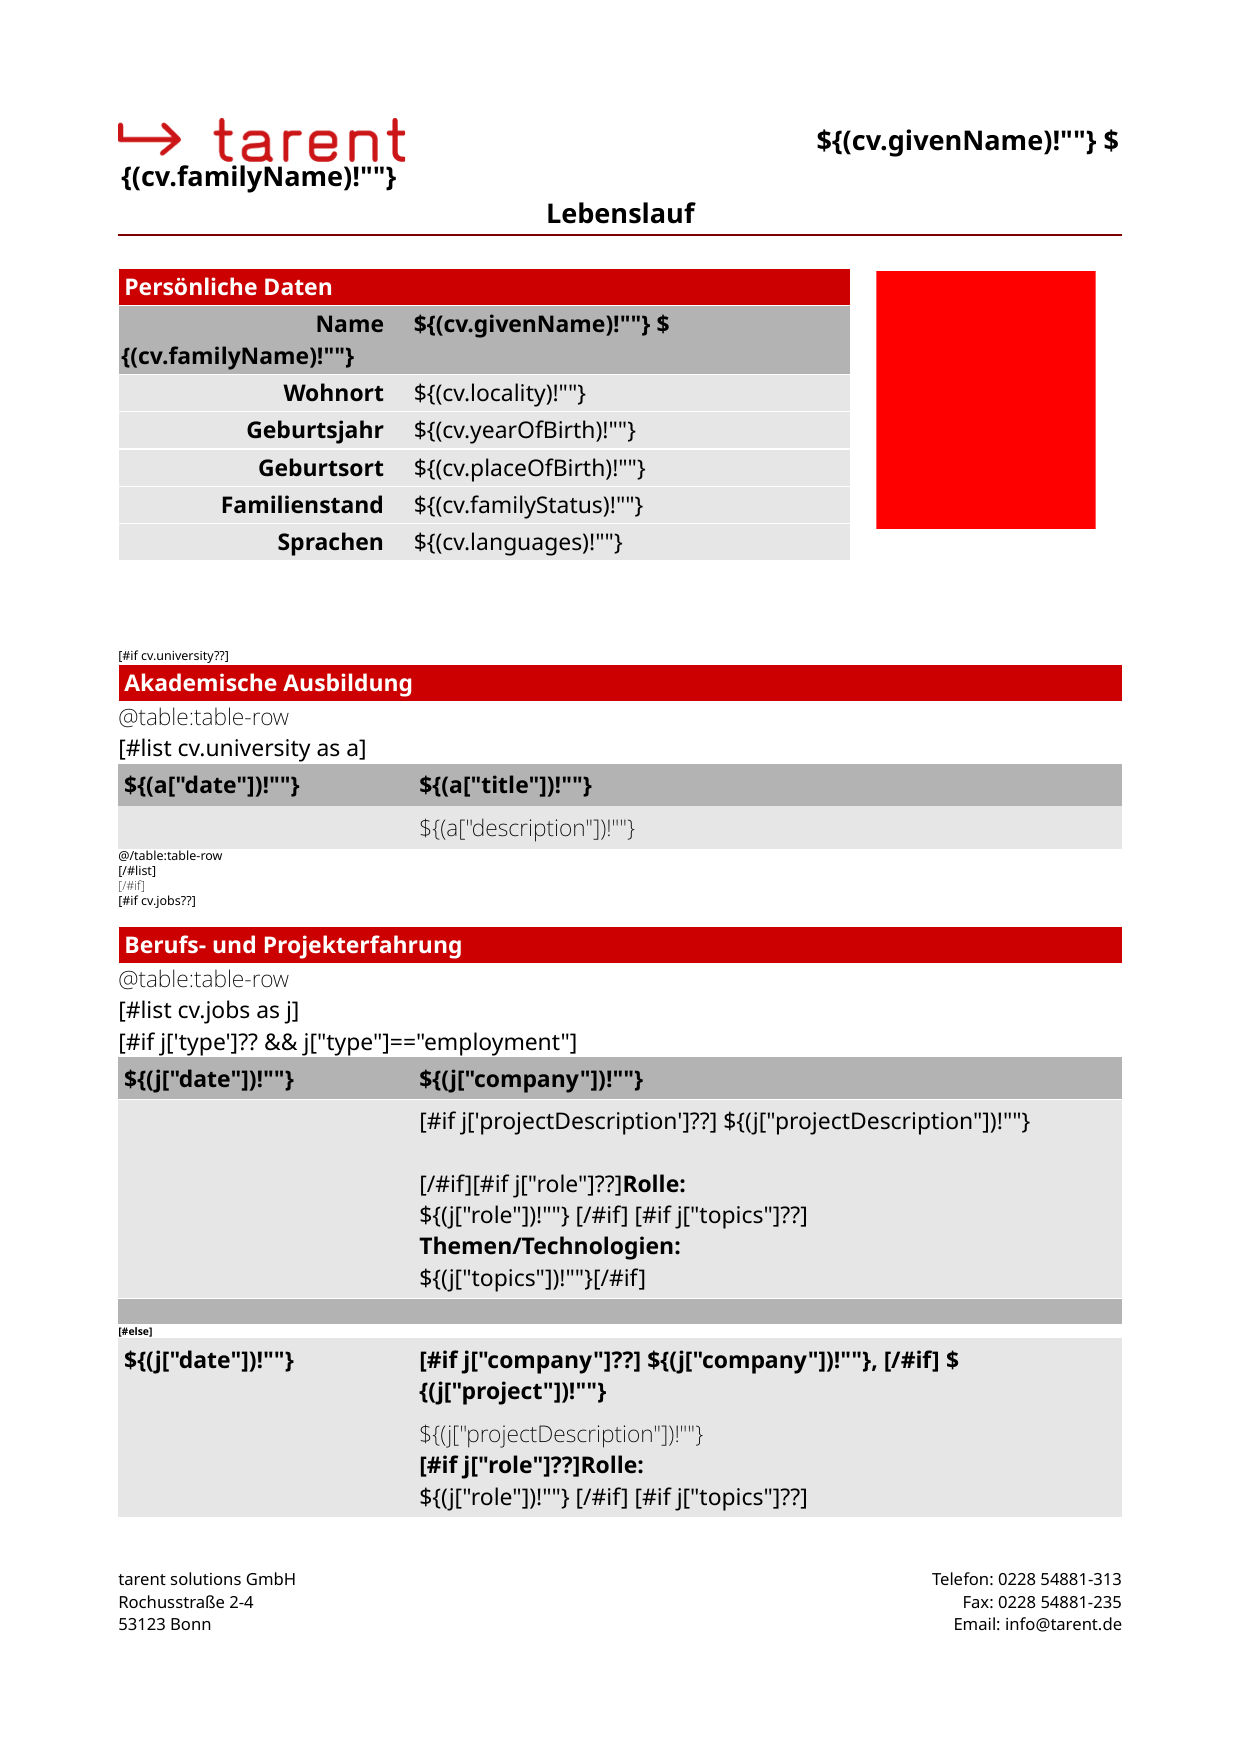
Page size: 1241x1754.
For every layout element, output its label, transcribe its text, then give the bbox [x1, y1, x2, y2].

text [#if j['type']?? && j["type"]=="employment"] [118, 1026, 1122, 1057]
text Geburtsort ${(cv.placeOfBirth)!""} [119, 450, 850, 486]
text Name ${(cv.givenName)!""} ${(cv.familyName)!""} [119, 306, 850, 374]
text Geburtsjahr ${(cv.yearOfBirth)!""} [119, 412, 850, 448]
picture [876, 271, 1096, 529]
text [#list cv.jobs as j] [118, 994, 1122, 1026]
table_cell [#if j['projectDescription']??] ${(j["projectDescription"])!""} [/#if][#if j["role"]??]Rolle: ${(j["role"])!""} [/#if] [#if j["topics"]??] Themen/Technologien: ${(j["topics"])!""}[/#if] [413, 1100, 1122, 1298]
table_cell [118, 806, 413, 849]
text [/#if] [118, 878, 1122, 893]
picture [118, 118, 405, 162]
table_cell ${(j["projectDescription"])!""} [#if j["role"]??]Rolle: ${(j["role"])!""} [/#if] [#if j["topics"]??] [413, 1412, 1122, 1517]
text Berufs- und Projekterfahrung [119, 927, 1122, 963]
table_cell [118, 1299, 1122, 1324]
text Persönliche Daten [119, 269, 850, 305]
text [#else] [118, 1324, 1122, 1338]
table_header [#if j["company"]??] ${(j["company"])!""}, [/#if] ${(j["project"])!""} [413, 1338, 1122, 1412]
text @table:table-row [118, 964, 1122, 994]
table_header ${(j["date"])!""} [118, 1057, 413, 1099]
text Familienstand ${(cv.familyStatus)!""} [119, 487, 850, 523]
text @/table:table-row [118, 849, 1122, 864]
table_cell [118, 1100, 413, 1298]
text [#if cv.university??] [118, 649, 1122, 664]
table_cell ${(a["description"])!""} [413, 806, 1122, 849]
table_header ${(j["date"])!""} [118, 1338, 413, 1412]
text Wohnort ${(cv.locality)!""} [119, 375, 850, 411]
text [/#list] [118, 864, 1122, 878]
text [#list cv.university as a] [118, 732, 1122, 763]
table_header ${(a["title"])!""} [413, 764, 1122, 806]
table_header ${(j["company"])!""} [413, 1057, 1122, 1099]
text Akademische Ausbildung [119, 665, 1122, 701]
text Sprachen ${(cv.languages)!""} [119, 524, 850, 560]
table_header ${(a["date"])!""} [118, 764, 413, 806]
table_cell [118, 1412, 413, 1517]
text [#if cv.jobs??] [118, 893, 1122, 908]
text @table:table-row [118, 702, 1122, 732]
